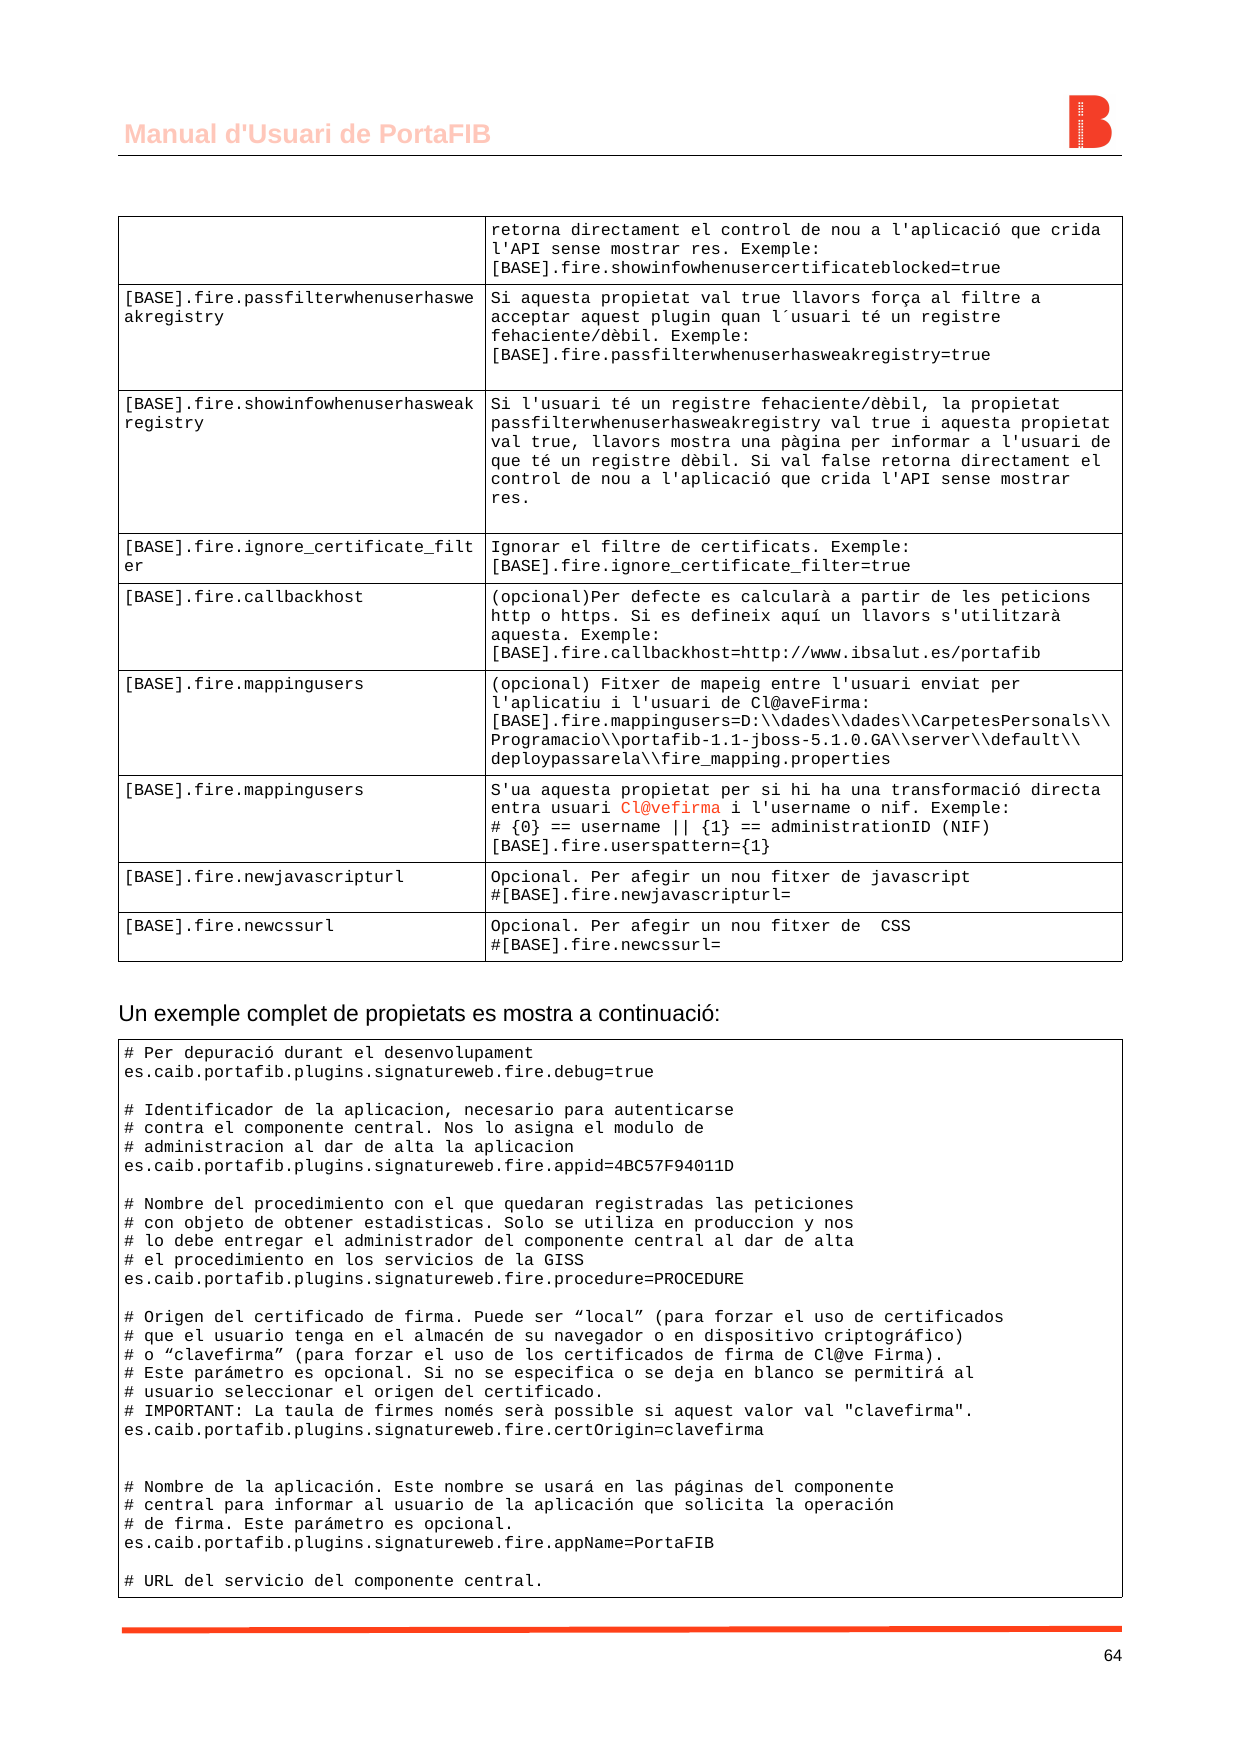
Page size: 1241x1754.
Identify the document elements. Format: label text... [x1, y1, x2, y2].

table_cell retorna directament el control de nou a l'aplicació que crida l'API sense mostrar res. Exemple: [BASE].fire.showinfowhenusercertificateblocked=true [486, 217, 1122, 284]
table_header # Per depuració durant el desenvolupament es.caib.portafib.plugins.signatureweb.fire.debug=true # Identificador de la aplicacion, necesario para autenticarse # contra el componente central. Nos lo asigna el modulo de # administracion al dar de alta la aplicacion es.caib.portafib.plugins.signatureweb.fire.appid=4BC57F94011D # Nombre del procedimiento con el que quedaran registradas las peticiones # con objeto de obtener estadisticas. Solo se utiliza en produccion y nos # lo debe entregar el administrador del componente central al dar de alta # el procedimiento en los servicios de la GISS es.caib.portafib.plugins.signatureweb.fire.procedure=PROCEDURE # Origen del certificado de firma. Puede ser “local” (para forzar el uso de certificados # que el usuario tenga en el almacén de su navegador o en dispositivo criptográfico) # o “clavefirma” (para forzar el uso de los certificados de firma de Cl@ve Firma). # Este parámetro es opcional. Si no se especifica o se deja en blanco se permitirá al # usuario seleccionar el origen del certificado. # IMPORTANT: La taula de firmes només serà possible si aquest valor val "clavefirma". es.caib.portafib.plugins.signatureweb.fire.certOrigin=clavefirma # Nombre de la aplicación. Este nombre se usará en las páginas del componente # central para informar al usuario de la aplicación que solicita la operación # de firma. Este parámetro es opcional. es.caib.portafib.plugins.signatureweb.fire.appName=PortaFIB # URL del servicio del componente central. [119, 1040, 1122, 1597]
picture [1063, 94, 1117, 150]
table_cell [BASE].fire.newcssurl [119, 913, 485, 961]
table_cell Opcional. Per afegir un nou fitxer de javascript #[BASE].fire.newjavascripturl= [486, 863, 1122, 912]
table_cell [BASE].fire.ignore_certificate_filter [119, 534, 485, 582]
text Un exemple complet de propietats es mostra a continuació: [118, 1000, 1122, 1026]
table_cell [BASE].fire.showinfowhenuserhasweakregistry [119, 391, 485, 533]
table_cell [119, 217, 485, 284]
table_cell [BASE].fire.newjavascripturl [119, 863, 485, 912]
table_cell Opcional. Per afegir un nou fitxer de CSS #[BASE].fire.newcssurl= [486, 913, 1122, 961]
table_cell S'ua aquesta propietat per si hi ha una transformació directa entra usuari Cl@vefirma i l'username o nif. Exemple: # {0} == username || {1} == administrationID (NIF) [BASE].fire.userspattern={1} [486, 776, 1122, 862]
table_cell [BASE].fire.callbackhost [119, 584, 485, 669]
table_cell [BASE].fire.passfilterwhenuserhasweakregistry [119, 285, 485, 390]
table_cell Ignorar el filtre de certificats. Exemple: [BASE].fire.ignore_certificate_filter=true [486, 534, 1122, 582]
table_cell Si aquesta propietat val true llavors força al filtre a acceptar aquest plugin quan l´usuari té un registre fehaciente/dèbil. Exemple: [BASE].fire.passfilterwhenuserhasweakregistry=true [486, 285, 1122, 390]
table_cell [BASE].fire.mappingusers [119, 776, 485, 862]
table_cell Si l'usuari té un registre fehaciente/dèbil, la propietat passfilterwhenuserhasweakregistry val true i aquesta propietat val true, llavors mostra una pàgina per informar a l'usuari de que té un registre dèbil. Si val false retorna directament el control de nou a l'aplicació que crida l'API sense mostrar res. [486, 391, 1122, 533]
table_cell [BASE].fire.mappingusers [119, 671, 485, 775]
table_cell (opcional) Fitxer de mapeig entre l'usuari enviat per l'aplicatiu i l'usuari de Cl@aveFirma: [BASE].fire.mappingusers=D:\\dades\\dades\\CarpetesPersonals\\Programacio\\portafib-1.1-jboss-5.1.0.GA\\server\\default\\deploypassarela\\fire_mapping.properties [486, 671, 1122, 775]
table_cell (opcional)Per defecte es calcularà a partir de les peticions http o https. Si es defineix aquí un llavors s'utilitzarà aquesta. Exemple: [BASE].fire.callbackhost=http://www.ibsalut.es/portafib [486, 584, 1122, 669]
